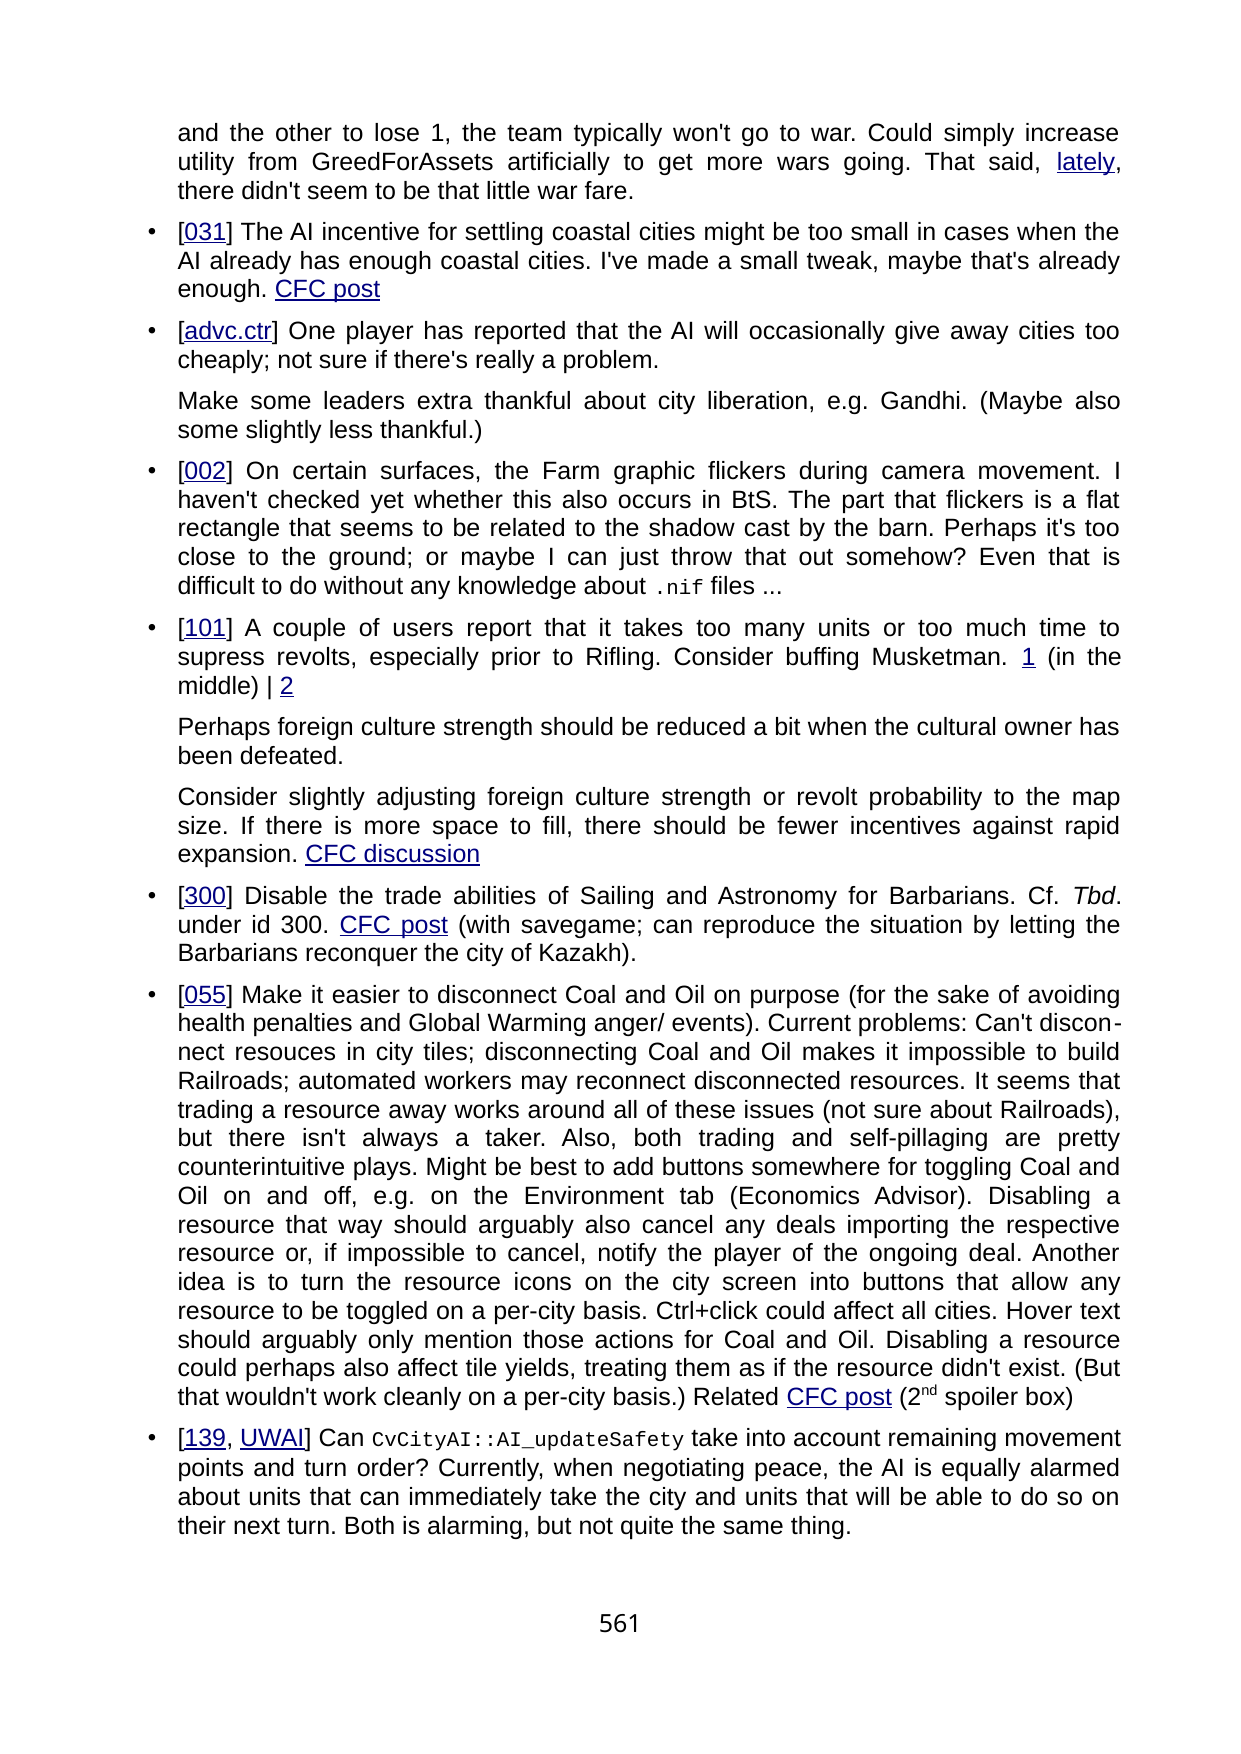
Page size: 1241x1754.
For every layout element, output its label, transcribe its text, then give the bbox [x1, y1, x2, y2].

list and the other to lose 1, the team typically won't go to war. Could simply increase utility from GreedForAssets artificially to get more wars going. That said, lately, there didn't seem to be that little war fare. [148, 118, 1122, 204]
list [101] A couple of users report that it takes too many units or too much time to supress revolts, especially prior to Rifling. Consider buffing Musketman. 1 (in the middle) | 2 [148, 613, 1122, 699]
list [002] On certain surfaces, the Farm graphic flickers during camera movement. I haven't checked yet whether this also occurs in BtS. The part that flickers is a flat rectangle that seems to be related to the shadow cast by the barn. Perhaps it's too close to the ground; or maybe I can just throw that out somehow? Even that is difficult to do without any knowledge about .nif files ... [148, 456, 1122, 601]
list [139, UWAI] Can CvCityAI::AI_updateSafety take into account remaining movement points and turn order? Currently, when negotiating peace, the AI is equally alarmed about units that can immediately take the city and units that will be able to do so on their next turn. Both is alarming, but not quite the same thing. [148, 1423, 1122, 1539]
list [advc.ctr] One player has reported that the AI will occasionally give away cities too cheaply; not sure if there's really a problem. [148, 316, 1122, 373]
list Perhaps foreign culture strength should be reduced a bit when the cultural owner has been defeated. [148, 712, 1122, 769]
list Make some leaders extra thankful about city liberation, e.g. Gandhi. (Maybe also some slightly less thankful.) [148, 386, 1122, 443]
list Consider slightly adjusting foreign culture strength or revolt probability to the map size. If there is more space to fill, there should be fewer incentives against rapid expansion. CFC discussion [148, 782, 1122, 868]
list [055] Make it easier to disconnect Coal and Oil on purpose (for the sake of avoiding health penalties and Global Warming anger/ events). Current problems: Can't discon­nect resouces in city tiles; disconnecting Coal and Oil makes it impossible to build Railroads; automated workers may reconnect disconnected resources. It seems that trading a resource away works around all of these issues (not sure about Railroads), but there isn't always a taker. Also, both trading and self-pillaging are pretty counterintuitive plays. Might be best to add buttons somewhere for toggling Coal and Oil on and off, e.g. on the Environment tab (Economics Advisor). Disabling a resource that way should arguably also cancel any deals importing the respective resource or, if impossible to cancel, notify the player of the ongoing deal. Another idea is to turn the resource icons on the city screen into buttons that allow any resource to be toggled on a per-city basis. Ctrl+click could affect all cities. Hover text should arguably only mention those actions for Coal and Oil. Disabling a resource could perhaps also affect tile yields, treating them as if the resource didn't exist. (But that wouldn't work cleanly on a per-city basis.) Related CFC post (2nd spoiler box) [148, 979, 1122, 1411]
list [300] Disable the trade abilities of Sailing and Astronomy for Barbarians. Cf. Tbd. under id 300. CFC post (with savegame; can reproduce the situation by letting the Barbarians reconquer the city of Kazakh). [148, 881, 1122, 967]
list [031] The AI incentive for settling coastal cities might be too small in cases when the AI already has enough coastal cities. I've made a small tweak, maybe that's already enough. CFC post [148, 217, 1122, 303]
